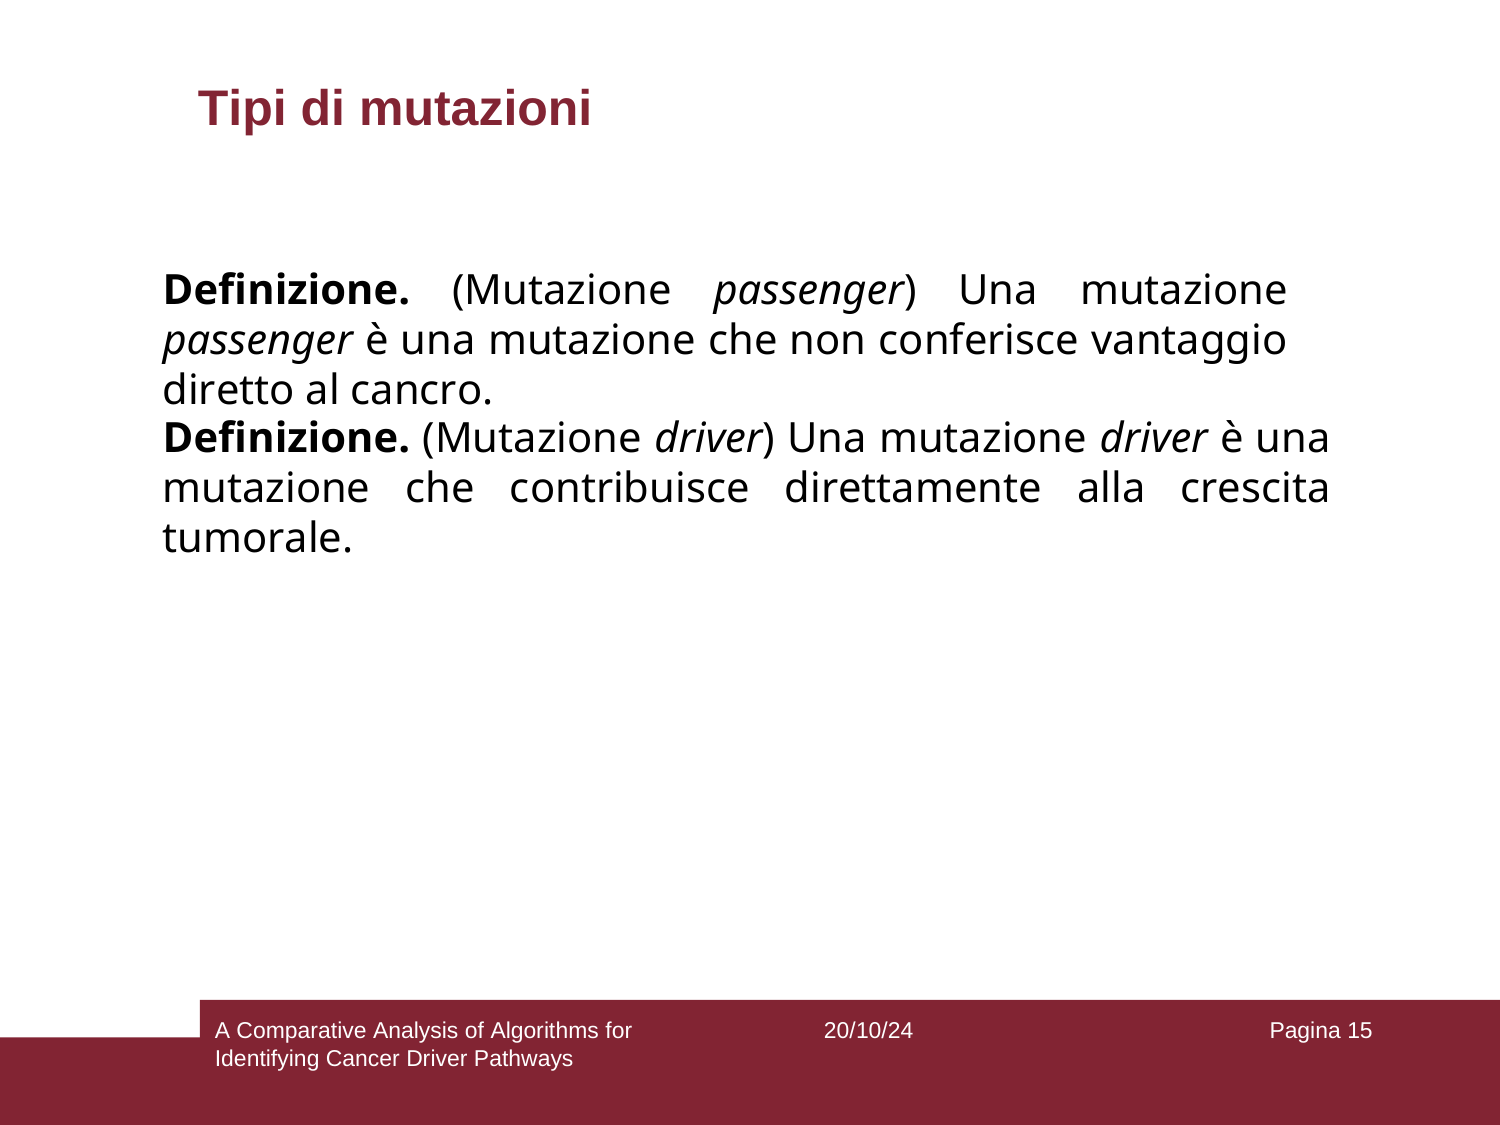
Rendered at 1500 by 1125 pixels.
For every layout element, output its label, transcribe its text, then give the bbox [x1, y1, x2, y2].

text_box 20/10/24 [712, 1008, 1026, 1084]
text_box A Comparative Analysis of Algorithms for Identifying Cancer Driver Pathways [199, 1008, 676, 1084]
title Tipi di mutazioni [183, 67, 1400, 150]
text_box Definizione. (Mutazione driver) Una mutazione driver è una mutazione che contribuisce direttamente alla crescita tumorale. [147, 403, 1359, 519]
text_box Definizione. (Mutazione passenger) Una mutazione passenger è una mutazione che non conferisce vantaggio diretto al cancro. [147, 255, 1359, 371]
text_box Pagina <number> [1074, 1008, 1388, 1084]
